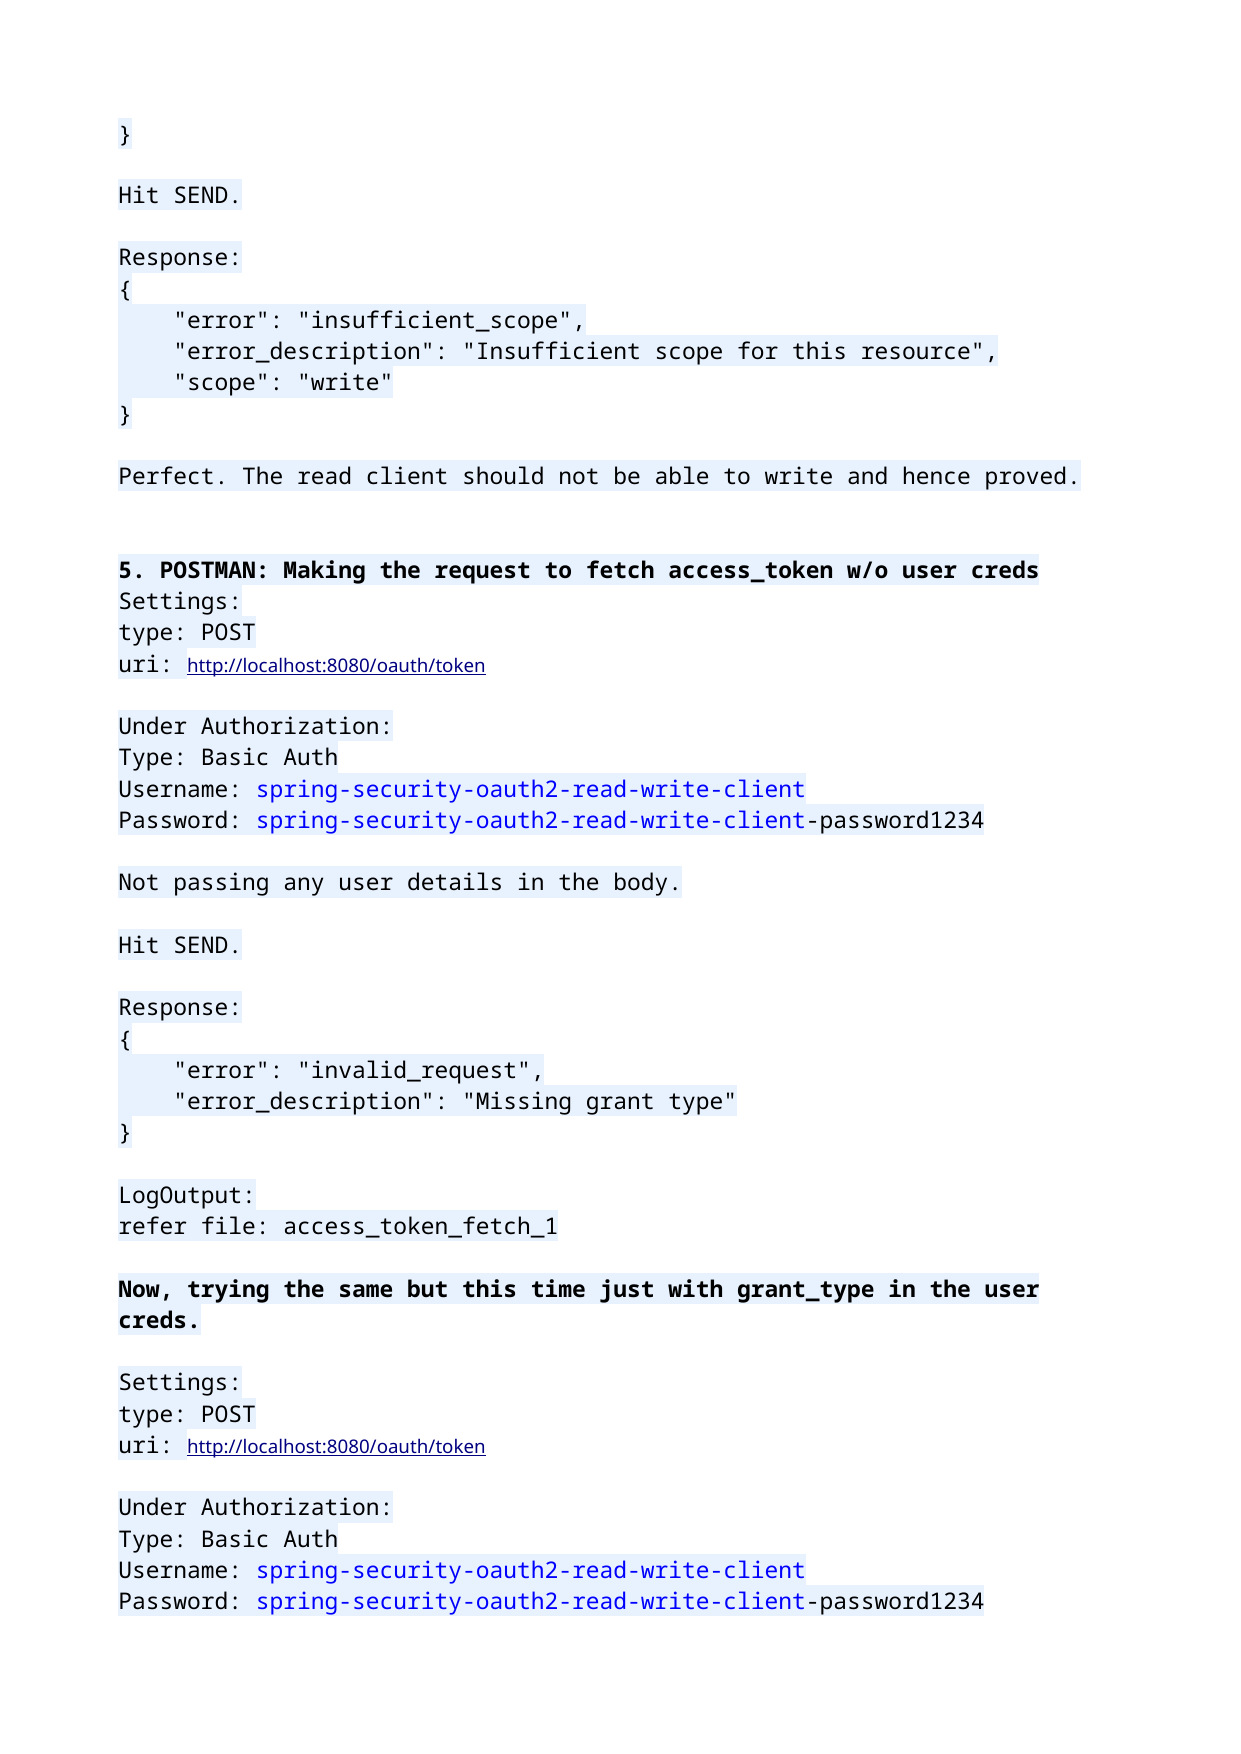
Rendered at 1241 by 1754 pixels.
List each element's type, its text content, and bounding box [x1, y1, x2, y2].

text Type: Basic Auth [118, 1523, 1122, 1554]
text } [118, 1116, 1122, 1148]
text Type: Basic Auth [118, 741, 1122, 773]
text Response: [118, 991, 1122, 1023]
text uri: http://localhost:8080/oauth/token [118, 648, 1122, 679]
text LogOutput: [118, 1179, 1122, 1210]
text Username: spring-security-oauth2-read-write-client [118, 1554, 1122, 1585]
text } [118, 398, 1122, 429]
text Under Authorization: [118, 1491, 1122, 1523]
text Now, trying the same but this time just with grant_type in the user creds. [118, 1273, 1122, 1335]
text Password: spring-security-oauth2-read-write-client-password1234 [118, 804, 1122, 835]
text { [118, 273, 1122, 304]
text Username: spring-security-oauth2-read-write-client [118, 773, 1122, 804]
text Hit SEND. [118, 929, 1122, 960]
text refer file: access_token_fetch_1 [118, 1210, 1122, 1241]
text "error_description": "Insufficient scope for this resource", [118, 335, 1122, 366]
text } [118, 118, 1122, 149]
text type: POST [118, 616, 1122, 648]
text type: POST [118, 1398, 1122, 1429]
text Under Authorization: [118, 710, 1122, 741]
text Hit SEND. [118, 179, 1122, 210]
text "error_description": "Missing grant type" [118, 1085, 1122, 1116]
text { [118, 1023, 1122, 1054]
text Settings: [118, 1366, 1122, 1398]
text Settings: [118, 585, 1122, 616]
text Perfect. The read client should not be able to write and hence proved. [118, 460, 1122, 491]
text Not passing any user details in the body. [118, 866, 1122, 898]
text "error": "invalid_request", [118, 1054, 1122, 1085]
text uri: http://localhost:8080/oauth/token [118, 1429, 1122, 1460]
text "scope": "write" [118, 366, 1122, 398]
text "error": "insufficient_scope", [118, 304, 1122, 335]
text Response: [118, 241, 1122, 273]
text 5. POSTMAN: Making the request to fetch access_token w/o user creds [118, 554, 1122, 585]
text Password: spring-security-oauth2-read-write-client-password1234 [118, 1585, 1122, 1616]
